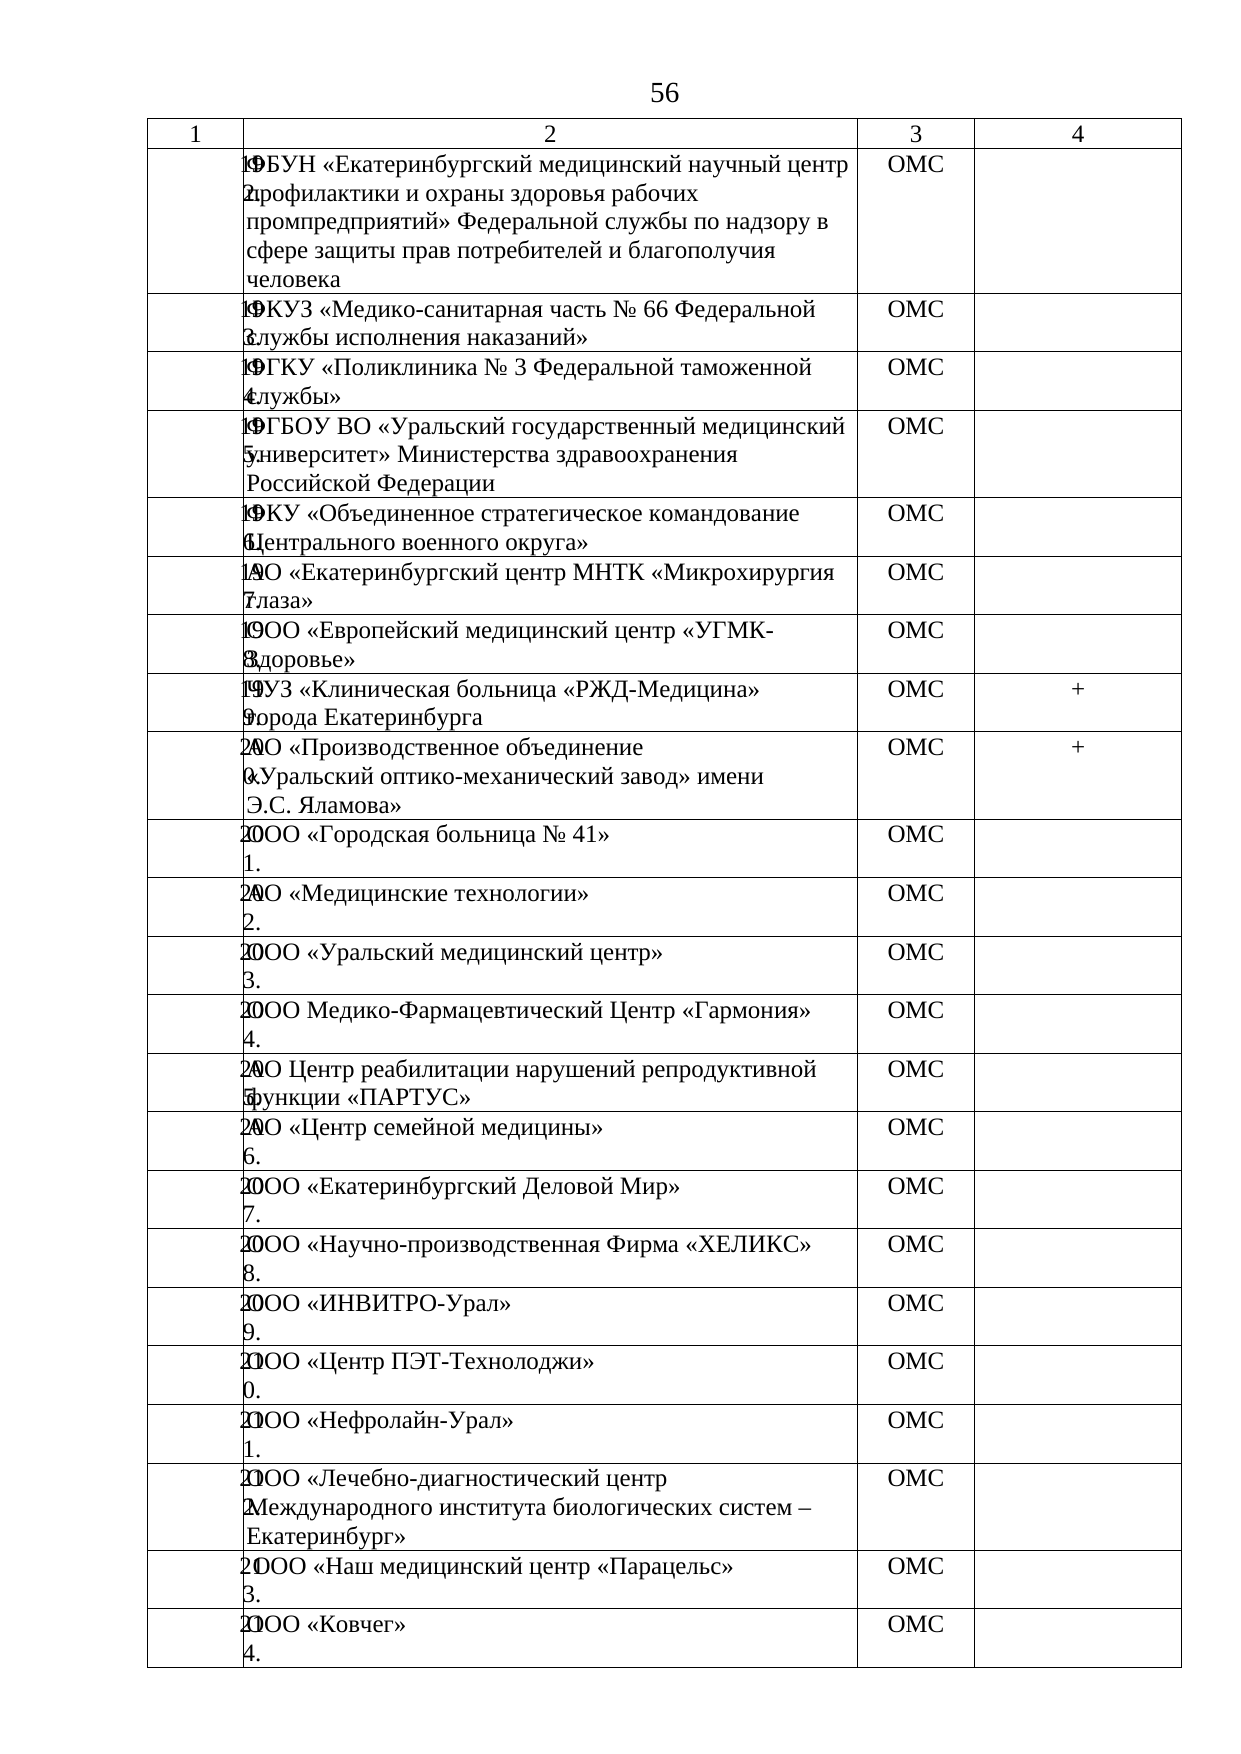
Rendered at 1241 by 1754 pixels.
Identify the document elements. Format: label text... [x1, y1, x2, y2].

table_cell АО «Екатеринбургский центр МНТК «Микрохирургия глаза» [244, 557, 857, 614]
table_cell [148, 995, 243, 1053]
table_cell АО «Медицинские технологии» [244, 878, 857, 936]
table_cell [148, 498, 243, 556]
table_cell [975, 352, 1181, 410]
table_cell ФКУ «Объединенное стратегическое командование Центрального военного округа» [244, 498, 857, 556]
table_cell [975, 557, 1181, 614]
table_cell ОМС [858, 1405, 974, 1462]
table_cell АО Центр реабилитации нарушений репродуктивной функции «ПАРТУС» [244, 1054, 857, 1111]
table_cell ОМС [858, 1464, 974, 1550]
table_cell ОМС [858, 1288, 974, 1345]
table_cell [148, 149, 243, 293]
table_cell ФКУЗ «Медико-санитарная часть № 66 Федеральной службы исполнения наказаний» [244, 294, 857, 351]
table_cell [975, 498, 1181, 556]
table_cell ОМС [858, 557, 974, 614]
table_cell [975, 878, 1181, 936]
table_cell [975, 1054, 1181, 1111]
table_cell [975, 820, 1181, 877]
table_cell [148, 1054, 243, 1111]
table_cell [148, 1551, 243, 1608]
table_cell + [975, 674, 1181, 731]
table_cell ОМС [858, 1054, 974, 1111]
table_cell ОМС [858, 294, 974, 351]
table_cell [148, 352, 243, 410]
table_header 3 [858, 119, 974, 148]
table_cell [975, 149, 1181, 293]
table_cell ФГБОУ ВО «Уральский государственный медицинский университет» Министерства здравоохранения Российской Федерации [244, 411, 857, 497]
table_cell ОМС [858, 674, 974, 731]
table_cell [148, 1112, 243, 1170]
table_cell + [975, 732, 1181, 818]
table_cell ООО «Екатеринбургский Деловой Мир» [244, 1171, 857, 1228]
table_cell ООО «Ковчег» [244, 1609, 857, 1667]
table_cell [148, 1229, 243, 1287]
table_cell [148, 732, 243, 818]
table_cell ООО «ИНВИТРО-Урал» [244, 1288, 857, 1345]
table_cell [975, 1112, 1181, 1170]
table_cell [148, 1346, 243, 1404]
table_cell ОМС [858, 1112, 974, 1170]
table_cell [975, 294, 1181, 351]
table_cell ОМС [858, 1346, 974, 1404]
table_cell ООО «Европейский медицинский центр «УГМК-Здоровье» [244, 615, 857, 673]
table_cell [148, 557, 243, 614]
table_cell ООО «Научно-производственная Фирма «ХЕЛИКС» [244, 1229, 857, 1287]
table_cell ООО «Наш медицинский центр «Парацельс» [244, 1551, 857, 1608]
table_cell ОМС [858, 411, 974, 497]
table_cell ОМС [858, 878, 974, 936]
table_cell ОМС [858, 937, 974, 994]
table_cell [148, 674, 243, 731]
table_cell [975, 1551, 1181, 1608]
table_cell [148, 820, 243, 877]
table_cell АО «Центр семейной медицины» [244, 1112, 857, 1170]
table_cell ОМС [858, 615, 974, 673]
table_cell [975, 1346, 1181, 1404]
table_cell ООО «Лечебно-диагностический центр Международного института биологических систем – Екатеринбург» [244, 1464, 857, 1550]
table_cell [148, 878, 243, 936]
table_cell ОМС [858, 1171, 974, 1228]
table_cell ОМС [858, 1229, 974, 1287]
table_cell ООО «Центр ПЭТ-Технолоджи» [244, 1346, 857, 1404]
table_cell ФГКУ «Поликлиника № 3 Федеральной таможенной службы» [244, 352, 857, 410]
table_cell [975, 1609, 1181, 1667]
table_cell ОМС [858, 820, 974, 877]
table_cell ОМС [858, 149, 974, 293]
table_cell ОМС [858, 352, 974, 410]
table_cell [975, 1171, 1181, 1228]
table_cell ОМС [858, 1609, 974, 1667]
table_cell ООО «Городская больница № 41» [244, 820, 857, 877]
table_header 4 [975, 119, 1181, 148]
table_cell [975, 615, 1181, 673]
table_cell ООО «Уральский медицинский центр» [244, 937, 857, 994]
table_cell [975, 1405, 1181, 1462]
table_cell ФБУН «Екатеринбургский медицинский научный центр профилактики и охраны здоровья рабочих промпредприятий» Федеральной службы по надзору в сфере защиты прав потребителей и благополучия человека [244, 149, 857, 293]
table_cell ЧУЗ «Клиническая больница «РЖД-Медицина» города Екатеринбурга [244, 674, 857, 731]
table_cell [975, 1464, 1181, 1550]
table_cell [975, 995, 1181, 1053]
table_cell [148, 294, 243, 351]
table_cell ООО Медико-Фармацевтический Центр «Гармония» [244, 995, 857, 1053]
table_cell [148, 1609, 243, 1667]
table_cell [148, 615, 243, 673]
table_cell [148, 1288, 243, 1345]
table_cell [148, 1405, 243, 1462]
table_cell [975, 1229, 1181, 1287]
table_cell [148, 411, 243, 497]
table_cell ОМС [858, 995, 974, 1053]
table_cell [148, 1464, 243, 1550]
table_cell ООО «Нефролайн-Урал» [244, 1405, 857, 1462]
table_header 1 [148, 119, 243, 148]
table_cell [975, 1288, 1181, 1345]
table_cell [975, 937, 1181, 994]
table_cell ОМС [858, 1551, 974, 1608]
table_cell АО «Производственное объединение «Уральский оптико-механический завод» имени Э.С. Яламова» [244, 732, 857, 818]
table_cell [975, 411, 1181, 497]
table_header 2 [244, 119, 857, 148]
table_cell [148, 937, 243, 994]
table_cell ОМС [858, 732, 974, 818]
table_cell ОМС [858, 498, 974, 556]
table_cell [148, 1171, 243, 1228]
